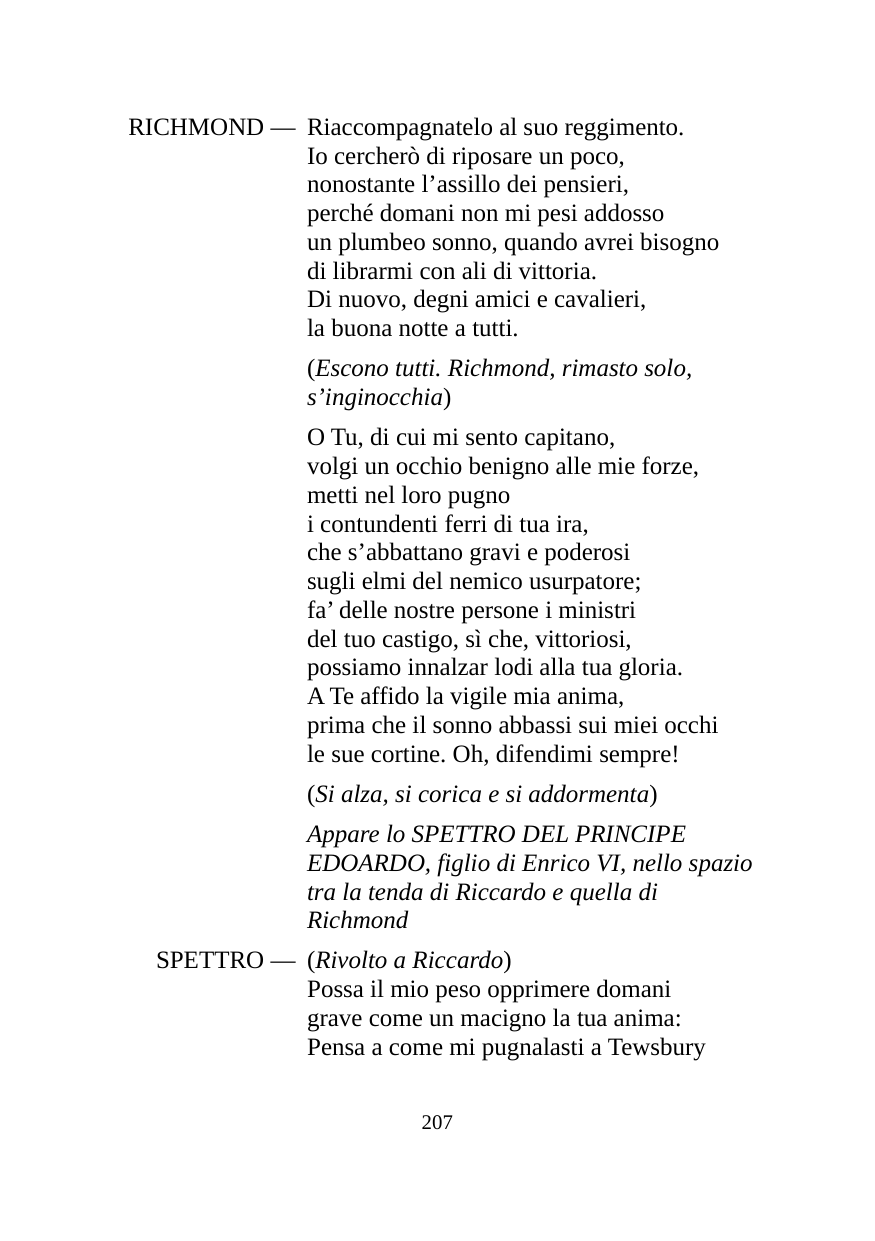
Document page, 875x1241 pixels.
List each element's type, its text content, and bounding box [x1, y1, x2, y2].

table_cell (Escono tutti. Richmond, rimasto solo, s’inginocchia) [301, 348, 768, 417]
table_cell O Tu, di cui mi sento capitano, volgi un occhio benigno alle mie forze, metti nel loro pugno i contundenti ferri di tua ira, che s’abbattano gravi e poderosi sugli elmi del nemico usurpatore; fa’ delle nostre persone i ministri del tuo castigo, sì che, vittoriosi, possiamo innalzar lodi alla tua gloria. A Te affido la vigile mia anima, prima che il sonno abbassi sui miei occhi le sue cortine. Oh, difendimi sempre! [301, 417, 768, 773]
table_cell Appare lo SPETTRO DEL PRINCIPE EDOARDO, figlio di Enrico VI, nello spazio tra la tenda di Riccardo e quella di Richmond [301, 813, 768, 940]
table_cell (Rivolto a Riccardo) Possa il mio peso opprimere domani grave come un macigno la tua anima: Pensa a come mi pugnalasti a Tewsbury [301, 940, 768, 1066]
table_cell [106, 417, 301, 773]
table_cell Riaccompagnatelo al suo reggimento. Io cercherò di riposare un poco, nonostante l’assillo dei pensieri, perché domani non mi pesi addosso un plumbeo sonno, quando avrei bisogno di librarmi con ali di vittoria. Di nuovo, degni amici e cavalieri, la buona notte a tutti. [301, 106, 768, 348]
table_cell RICHMOND — [106, 106, 301, 348]
table_cell [106, 348, 301, 417]
table_cell [106, 773, 301, 813]
table_cell (Si alza, si corica e si addormenta) [301, 773, 768, 813]
table_cell [106, 813, 301, 940]
table_cell SPETTRO — [106, 940, 301, 1066]
